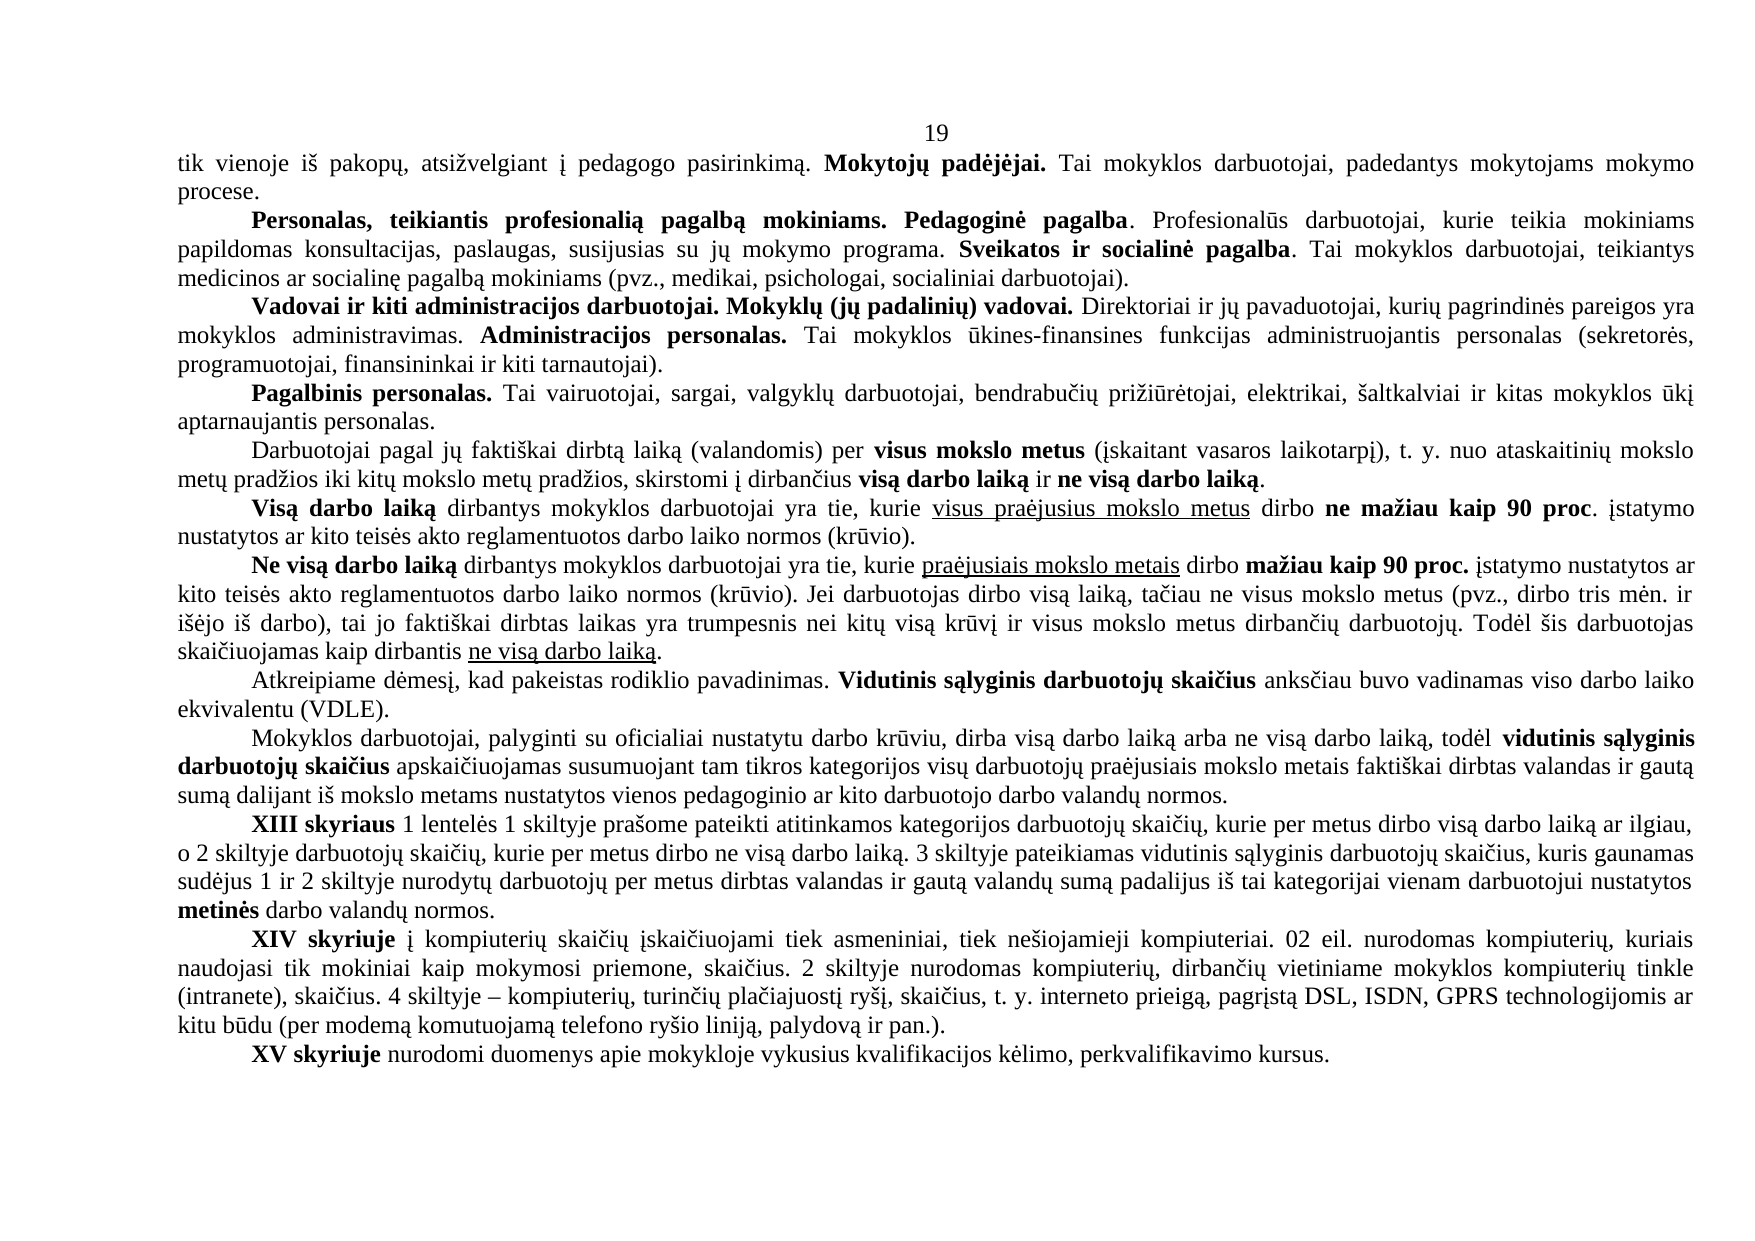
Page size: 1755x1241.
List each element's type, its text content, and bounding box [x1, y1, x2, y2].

text XV skyriuje nurodomi duomenys apie mokykloje vykusius kvalifikacijos kėlimo, perkvalifikavimo kursus. [177, 1039, 1695, 1068]
text Atkreipiame dėmesį, kad pakeistas rodiklio pavadinimas. Vidutinis sąlyginis darbuotojų skaičius anksčiau buvo vadinamas viso darbo laiko ekvivalentu (VDLE). [177, 665, 1695, 723]
text Pagalbinis personalas. Tai vairuotojai, sargai, valgyklų darbuotojai, bendrabučių prižiūrėtojai, elektrikai, šaltkalviai ir kitas mokyklos ūkį aptarnaujantis personalas. [177, 378, 1695, 435]
text Vadovai ir kiti administracijos darbuotojai. Mokyklų (jų padalinių) vadovai. Direktoriai ir jų pavaduotojai, kurių pagrindinės pareigos yra mokyklos administravimas. Administracijos personalas. Tai mokyklos ūkines-finansines funkcijas administruojantis personalas (sekretorės, programuotojai, finansininkai ir kiti tarnautojai). [177, 291, 1695, 378]
text Visą darbo laiką dirbantys mokyklos darbuotojai yra tie, kurie visus praėjusius mokslo metus dirbo ne mažiau kaip 90 proc. įstatymo nustatytos ar kito teisės akto reglamentuotos darbo laiko normos (krūvio). [177, 493, 1695, 550]
text XIII skyriaus 1 lentelės 1 skiltyje prašome pateikti atitinkamos kategorijos darbuotojų skaičių, kurie per metus dirbo visą darbo laiką ar ilgiau, o 2 skiltyje darbuotojų skaičių, kurie per metus dirbo ne visą darbo laiką. 3 skiltyje pateikiamas vidutinis sąlyginis darbuotojų skaičius, kuris gaunamas sudėjus 1 ir 2 skiltyje nurodytų darbuotojų per metus dirbtas valandas ir gautą valandų sumą padalijus iš tai kategorijai vienam darbuotojui nustatytos metinės darbo valandų normos. [177, 809, 1695, 924]
text Ne visą darbo laiką dirbantys mokyklos darbuotojai yra tie, kurie praėjusiais mokslo metais dirbo mažiau kaip 90 proc. įstatymo nustatytos ar kito teisės akto reglamentuotos darbo laiko normos (krūvio). Jei darbuotojas dirbo visą laiką, tačiau ne visus mokslo metus (pvz., dirbo tris mėn. ir išėjo iš darbo), tai jo faktiškai dirbtas laikas yra trumpesnis nei kitų visą krūvį ir visus mokslo metus dirbančių darbuotojų. Todėl šis darbuotojas skaičiuojamas kaip dirbantis ne visą darbo laiką. [177, 550, 1695, 665]
text tik vienoje iš pakopų, atsižvelgiant į pedagogo pasirinkimą. Mokytojų padėjėjai. Tai mokyklos darbuotojai, padedantys mokytojams mokymo procese. [177, 148, 1695, 205]
text Personalas, teikiantis profesionalią pagalbą mokiniams. Pedagoginė pagalba. Profesionalūs darbuotojai, kurie teikia mokiniams papildomas konsultacijas, paslaugas, susijusias su jų mokymo programa. Sveikatos ir socialinė pagalba. Tai mokyklos darbuotojai, teikiantys medicinos ar socialinę pagalbą mokiniams (pvz., medikai, psichologai, socialiniai darbuotojai). [177, 205, 1695, 291]
text Darbuotojai pagal jų faktiškai dirbtą laiką (valandomis) per visus mokslo metus (įskaitant vasaros laikotarpį), t. y. nuo ataskaitinių mokslo metų pradžios iki kitų mokslo metų pradžios, skirstomi į dirbančius visą darbo laiką ir ne visą darbo laiką. [177, 435, 1695, 493]
text XIV skyriuje į kompiuterių skaičių įskaičiuojami tiek asmeniniai, tiek nešiojamieji kompiuteriai. 02 eil. nurodomas kompiuterių, kuriais naudojasi tik mokiniai kaip mokymosi priemone, skaičius. 2 skiltyje nurodomas kompiuterių, dirbančių vietiniame mokyklos kompiuterių tinkle (intranete), skaičius. 4 skiltyje – kompiuterių, turinčių plačiajuostį ryšį, skaičius, t. y. interneto prieigą, pagrįstą DSL, ISDN, GPRS technologijomis ar kitu būdu (per modemą komutuojamą telefono ryšio liniją, palydovą ir pan.). [177, 924, 1695, 1039]
text Mokyklos darbuotojai, palyginti su oficialiai nustatytu darbo krūviu, dirba visą darbo laiką arba ne visą darbo laiką, todėl vidutinis sąlyginis darbuotojų skaičius apskaičiuojamas susumuojant tam tikros kategorijos visų darbuotojų praėjusiais mokslo metais faktiškai dirbtas valandas ir gautą sumą dalijant iš mokslo metams nustatytos vienos pedagoginio ar kito darbuotojo darbo valandų normos. [177, 723, 1695, 809]
